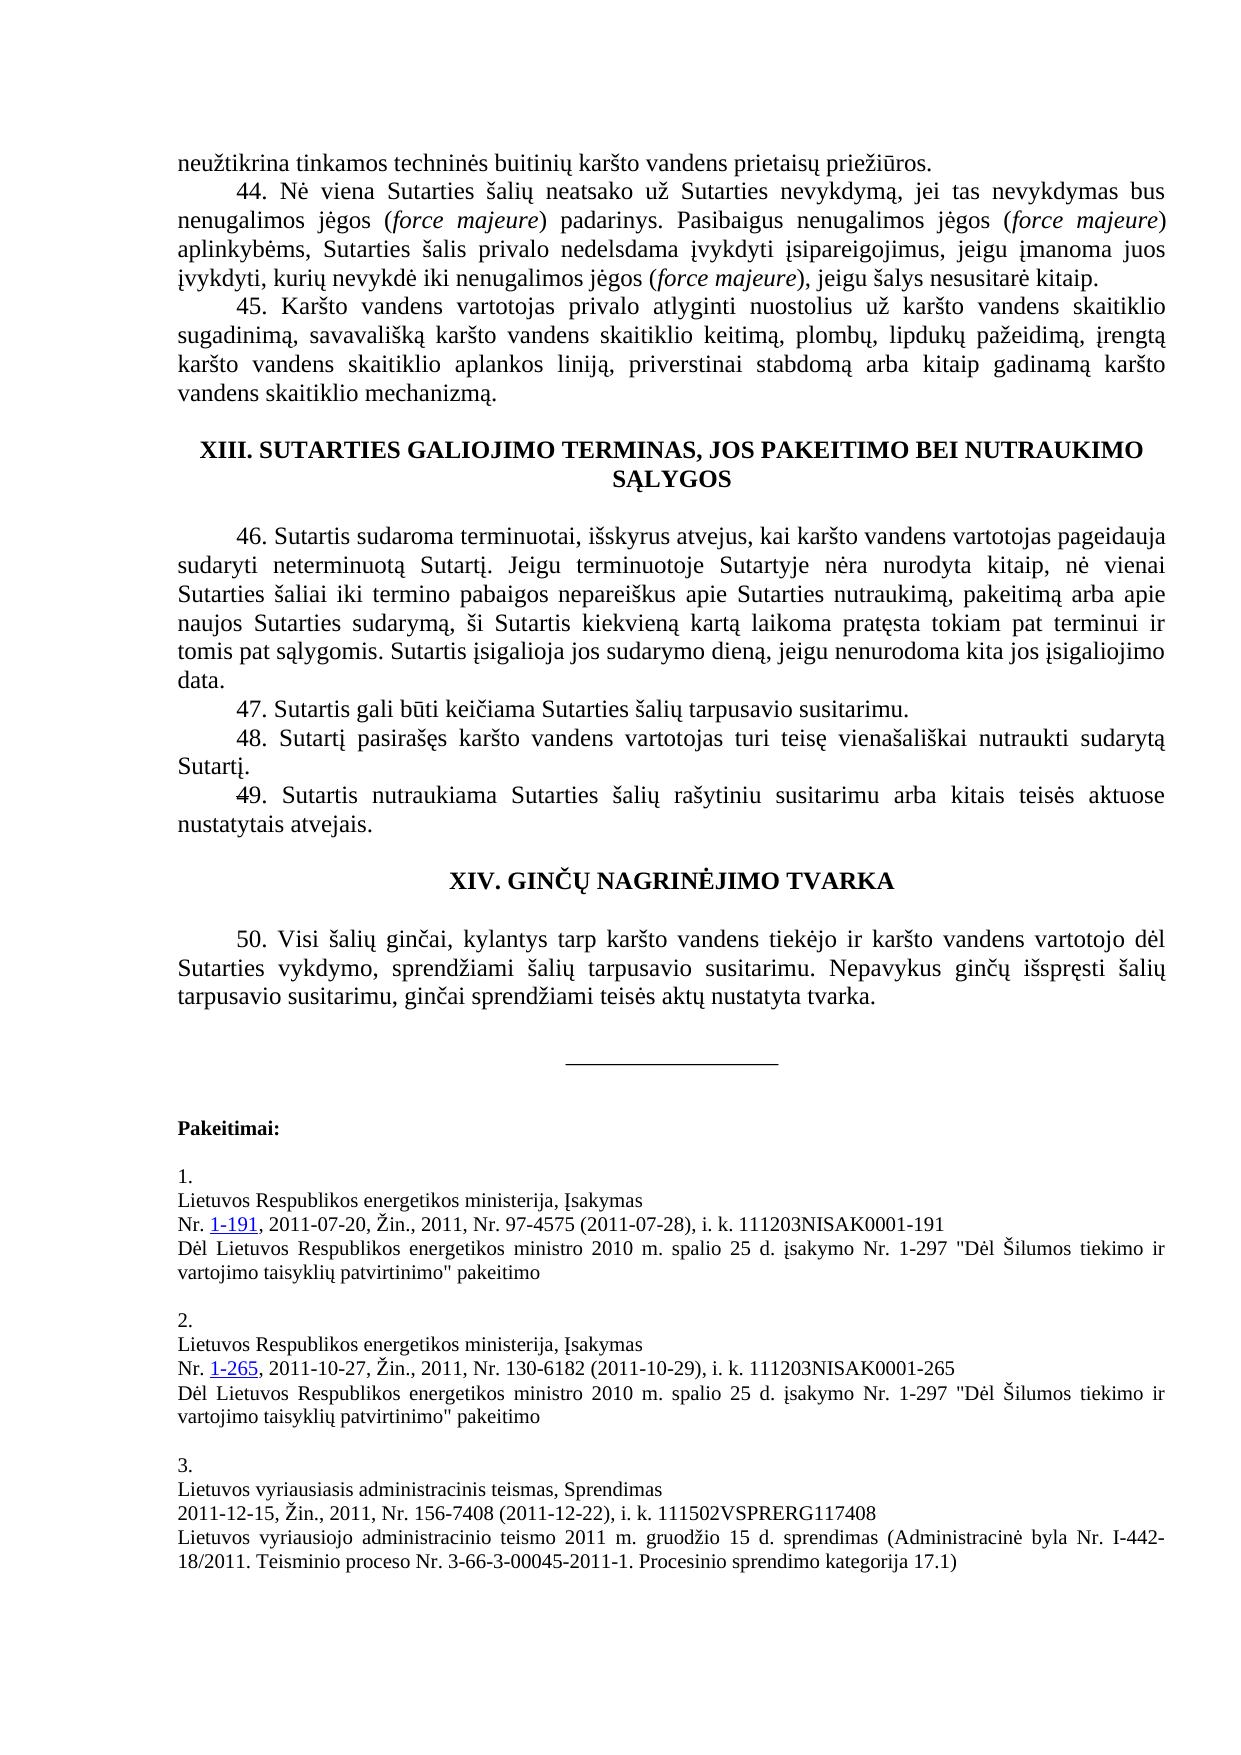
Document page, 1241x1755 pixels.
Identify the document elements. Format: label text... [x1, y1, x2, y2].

text XIII. sutarties GALIOJIMO terminas, JOS pakeitimo bei nutraukimo sąlygos [177, 435, 1166, 493]
text 48. Sutartį pasirašęs karšto vandens vartotojas turi teisę vienašališkai nutraukti sudarytą Sutartį. [177, 723, 1166, 780]
text Lietuvos vyriausiojo administracinio teismo 2011 m. gruodžio 15 d. sprendimas (Administracinė byla Nr. I-442-18/2011. Teisminio proceso Nr. 3-66-3-00045-2011-1. Procesinio sprendimo kategorija 17.1) [177, 1525, 1166, 1573]
text _________________ [177, 1039, 1166, 1068]
text XIV. ginčų nagrinėjimo tvarka [177, 866, 1166, 895]
text 2. [177, 1308, 1166, 1332]
text 44. Nė viena Sutarties šalių neatsako už Sutarties nevykdymą, jei tas nevykdymas bus nenugalimos jėgos (force majeure) padarinys. Pasibaigus nenugalimos jėgos (force majeure) aplinkybėms, Sutarties šalis privalo nedelsdama įvykdyti įsipareigojimus, jeigu įmanoma juos įvykdyti, kurių nevykdė iki nenugalimos jėgos (force majeure), jeigu šalys nesusitarė kitaip. [177, 176, 1166, 291]
text 50. Visi šalių ginčai, kylantys tarp karšto vandens tiekėjo ir karšto vandens vartotojo dėl Sutarties vykdymo, sprendžiami šalių tarpusavio susitarimu. Nepavykus ginčų išspręsti šalių tarpusavio susitarimu, ginčai sprendžiami teisės aktų nustatyta tvarka. [177, 924, 1166, 1010]
text Lietuvos Respublikos energetikos ministerija, Įsakymas [177, 1188, 1166, 1212]
text 49. Sutartis nutraukiama Sutarties šalių rašytiniu susitarimu arba kitais teisės aktuose nustatytais atvejais. [177, 780, 1166, 838]
text 1. [177, 1164, 1166, 1188]
text 2011-12-15, Žin., 2011, Nr. 156-7408 (2011-12-22), i. k. 111502VSPRERG117408 [177, 1501, 1166, 1525]
text 45. Karšto vandens vartotojas privalo atlyginti nuostolius už karšto vandens skaitiklio sugadinimą, savavališką karšto vandens skaitiklio keitimą, plombų, lipdukų pažeidimą, įrengtą karšto vandens skaitiklio aplankos liniją, priverstinai stabdomą arba kitaip gadinamą karšto vandens skaitiklio mechanizmą. [177, 291, 1166, 406]
text Lietuvos vyriausiasis administracinis teismas, Sprendimas [177, 1477, 1166, 1501]
text 3. [177, 1453, 1166, 1477]
text 47. Sutartis gali būti keičiama Sutarties šalių tarpusavio susitarimu. [177, 694, 1166, 723]
text Dėl Lietuvos Respublikos energetikos ministro 2010 m. spalio 25 d. įsakymo Nr. 1-297 "Dėl Šilumos tiekimo ir vartojimo taisyklių patvirtinimo" pakeitimo [177, 1236, 1166, 1284]
text 46. Sutartis sudaroma terminuotai, išskyrus atvejus, kai karšto vandens vartotojas pageidauja sudaryti neterminuotą Sutartį. Jeigu terminuotoje Sutartyje nėra nurodyta kitaip, nė vienai Sutarties šaliai iki termino pabaigos nepareiškus apie Sutarties nutraukimą, pakeitimą arba apie naujos Sutarties sudarymą, ši Sutartis kiekvieną kartą laikoma pratęsta tokiam pat terminui ir tomis pat sąlygomis. Sutartis įsigalioja jos sudarymo dieną, jeigu nenurodoma kita jos įsigaliojimo data. [177, 521, 1166, 694]
text Dėl Lietuvos Respublikos energetikos ministro 2010 m. spalio 25 d. įsakymo Nr. 1-297 "Dėl Šilumos tiekimo ir vartojimo taisyklių patvirtinimo" pakeitimo [177, 1380, 1166, 1428]
text Lietuvos Respublikos energetikos ministerija, Įsakymas [177, 1332, 1166, 1356]
text Nr. 1-191, 2011-07-20, Žin., 2011, Nr. 97-4575 (2011-07-28), i. k. 111203NISAK0001-191 [177, 1212, 1166, 1236]
text Pakeitimai: [177, 1116, 1166, 1140]
text Nr. 1-265, 2011-10-27, Žin., 2011, Nr. 130-6182 (2011-10-29), i. k. 111203NISAK0001-265 [177, 1356, 1166, 1380]
text neužtikrina tinkamos techninės buitinių karšto vandens prietaisų priežiūros. [177, 148, 1166, 176]
